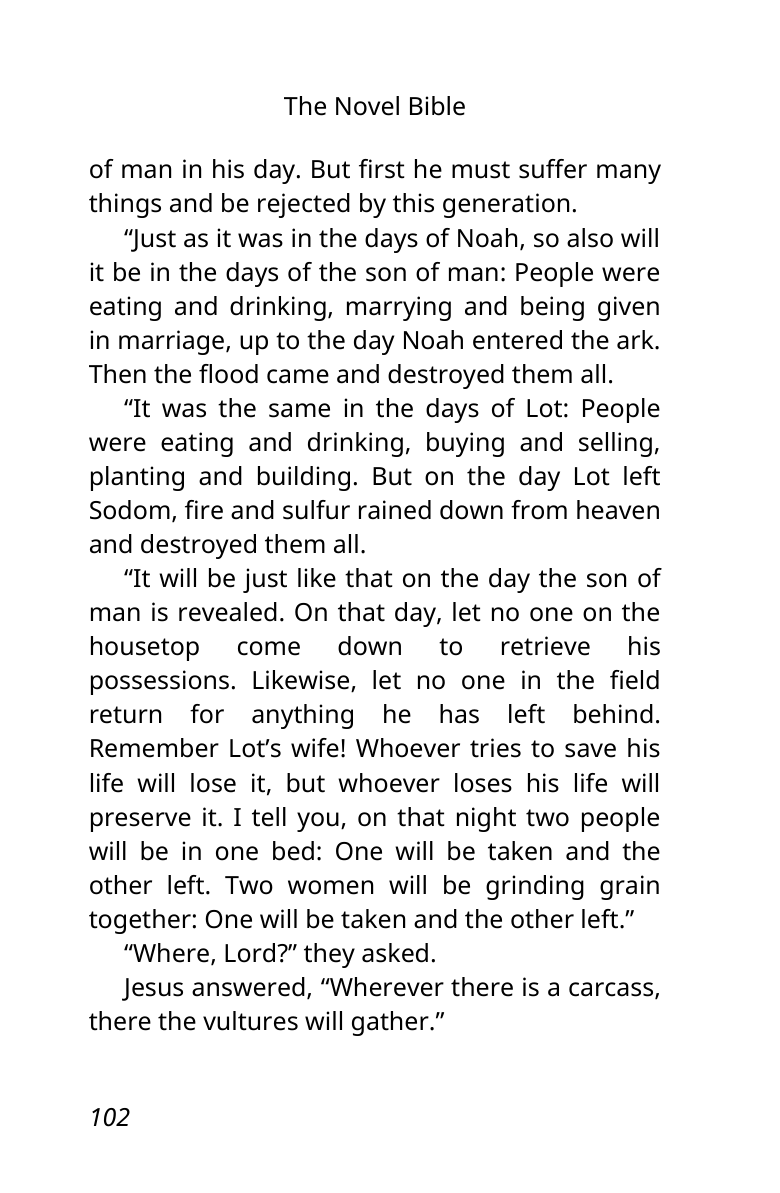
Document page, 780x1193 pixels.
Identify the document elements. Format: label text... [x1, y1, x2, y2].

text of man in his day. But first he must suffer many things and be rejected by this generation. [88, 152, 661, 220]
text “Where, Lord?” they asked. [88, 936, 661, 969]
text Jesus answered, “Wherever there is a carcass, there the vultures will gather.” [88, 969, 661, 1038]
text “It will be just like that on the day the son of man is revealed. On that day, let no one on the housetop come down to retrieve his possessions. Likewise, let no one in the field return for anything he has left behind. Remember Lot’s wife! Whoever tries to save his life will lose it, but whoever loses his life will preserve it. I tell you, on that night two people will be in one bed: One will be taken and the other left. Two women will be grinding grain together: One will be taken and the other left.” [88, 561, 661, 936]
text “Just as it was in the days of Noah, so also will it be in the days of the son of man: People were eating and drinking, marrying and being given in marriage, up to the day Noah entered the ark. Then the flood came and destroyed them all. [88, 220, 661, 391]
text “It was the same in the days of Lot: People were eating and drinking, buying and selling, planting and building. But on the day Lot left Sodom, fire and sulfur rained down from heaven and destroyed them all. [88, 391, 661, 561]
